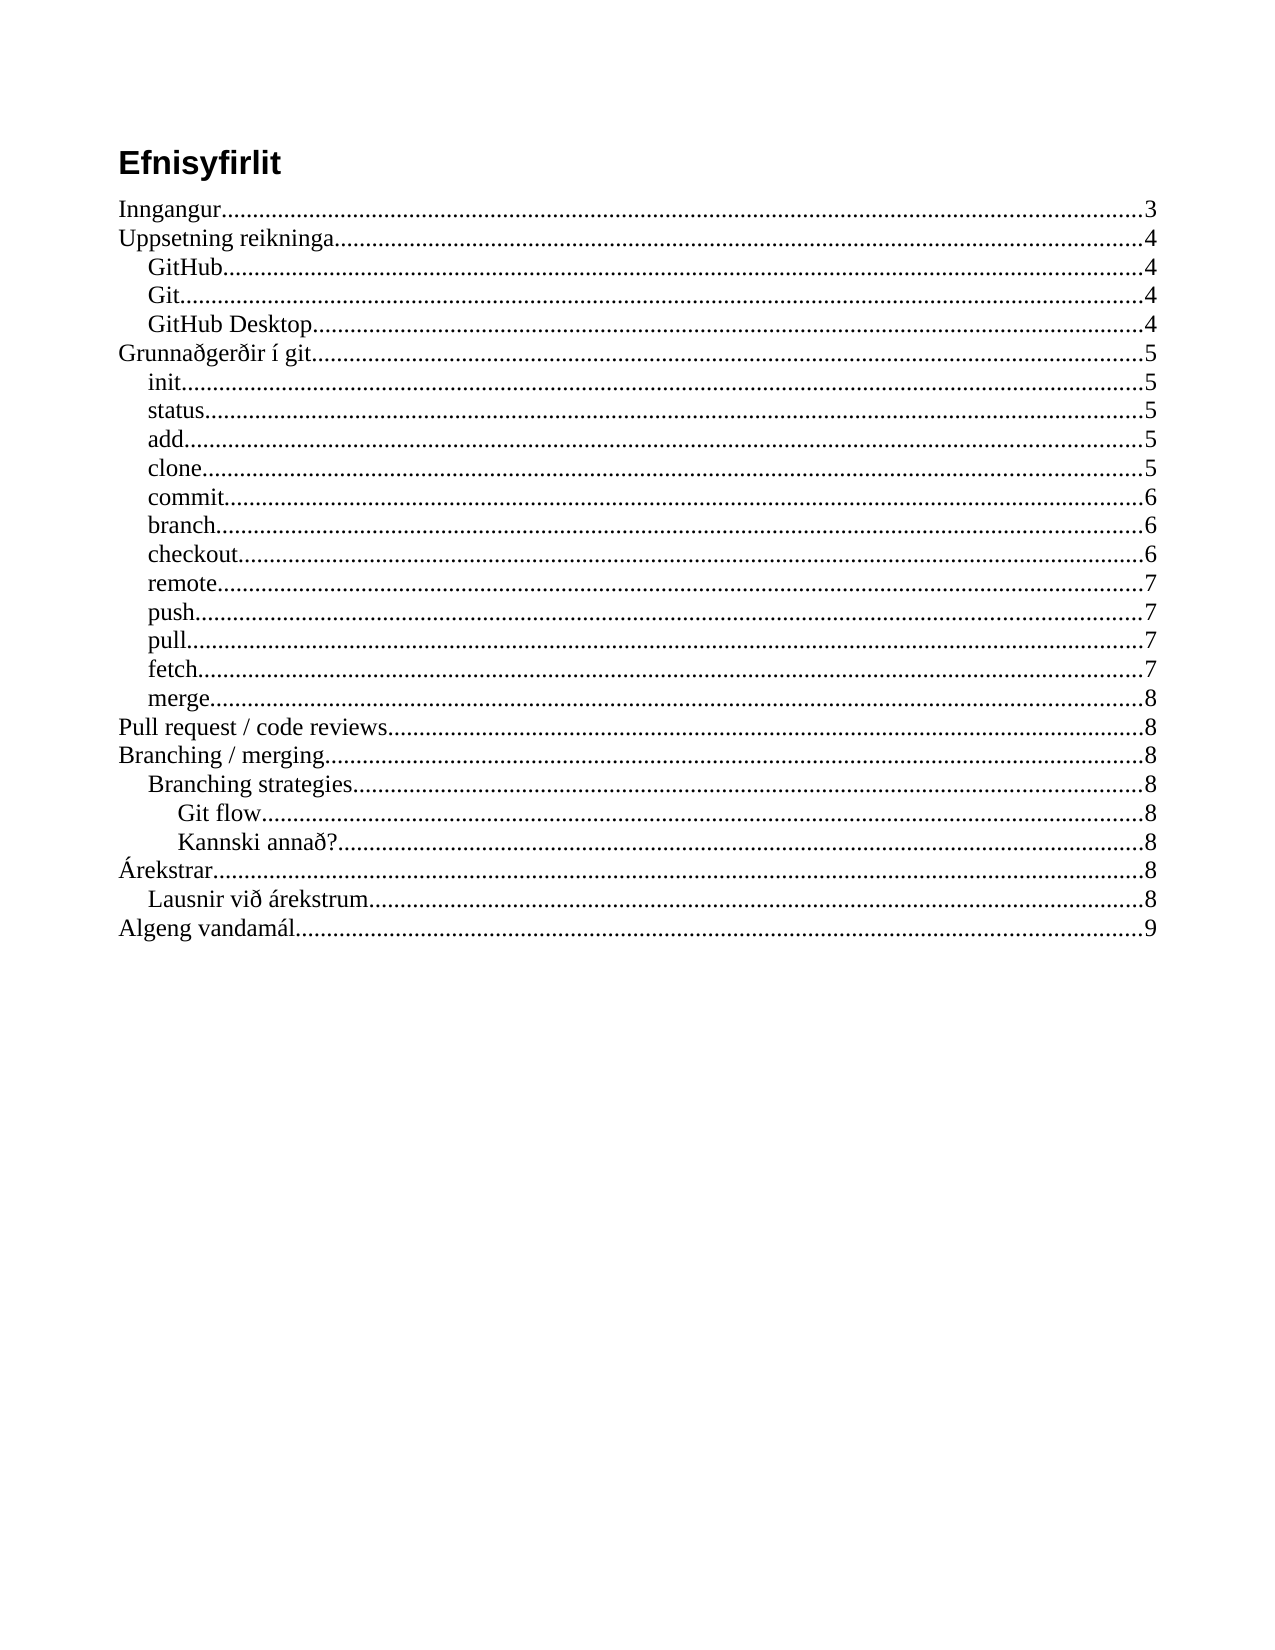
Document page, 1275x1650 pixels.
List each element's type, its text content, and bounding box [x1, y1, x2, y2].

text Algeng vandamál 9 [118, 913, 1157, 942]
text checkout 6 [148, 539, 1157, 568]
text Branching strategies 8 [148, 769, 1157, 798]
text add 5 [148, 424, 1157, 453]
text Lausnir við árekstrum 8 [148, 884, 1157, 913]
text push 7 [148, 597, 1157, 625]
text remote 7 [148, 568, 1157, 597]
text clone 5 [148, 453, 1157, 482]
text Branching / merging 8 [118, 740, 1157, 769]
text Kannski annað? 8 [177, 827, 1157, 855]
text fetch 7 [148, 654, 1157, 683]
text merge 8 [148, 683, 1157, 712]
text Git flow 8 [177, 798, 1157, 827]
text Git 4 [148, 280, 1157, 309]
text pull 7 [148, 625, 1157, 654]
text Inngangur 3 [118, 194, 1157, 223]
text branch 6 [148, 510, 1157, 539]
text GitHub 4 [148, 252, 1157, 280]
text init 5 [148, 367, 1157, 395]
text Pull request / code reviews 8 [118, 712, 1157, 740]
subtitle Efnisyfirlit [118, 143, 1157, 182]
text GitHub Desktop 4 [148, 309, 1157, 338]
text Árekstrar 8 [118, 855, 1157, 884]
text Grunnaðgerðir í git 5 [118, 338, 1157, 367]
text commit 6 [148, 482, 1157, 510]
text Uppsetning reikninga 4 [118, 223, 1157, 252]
text status 5 [148, 395, 1157, 424]
